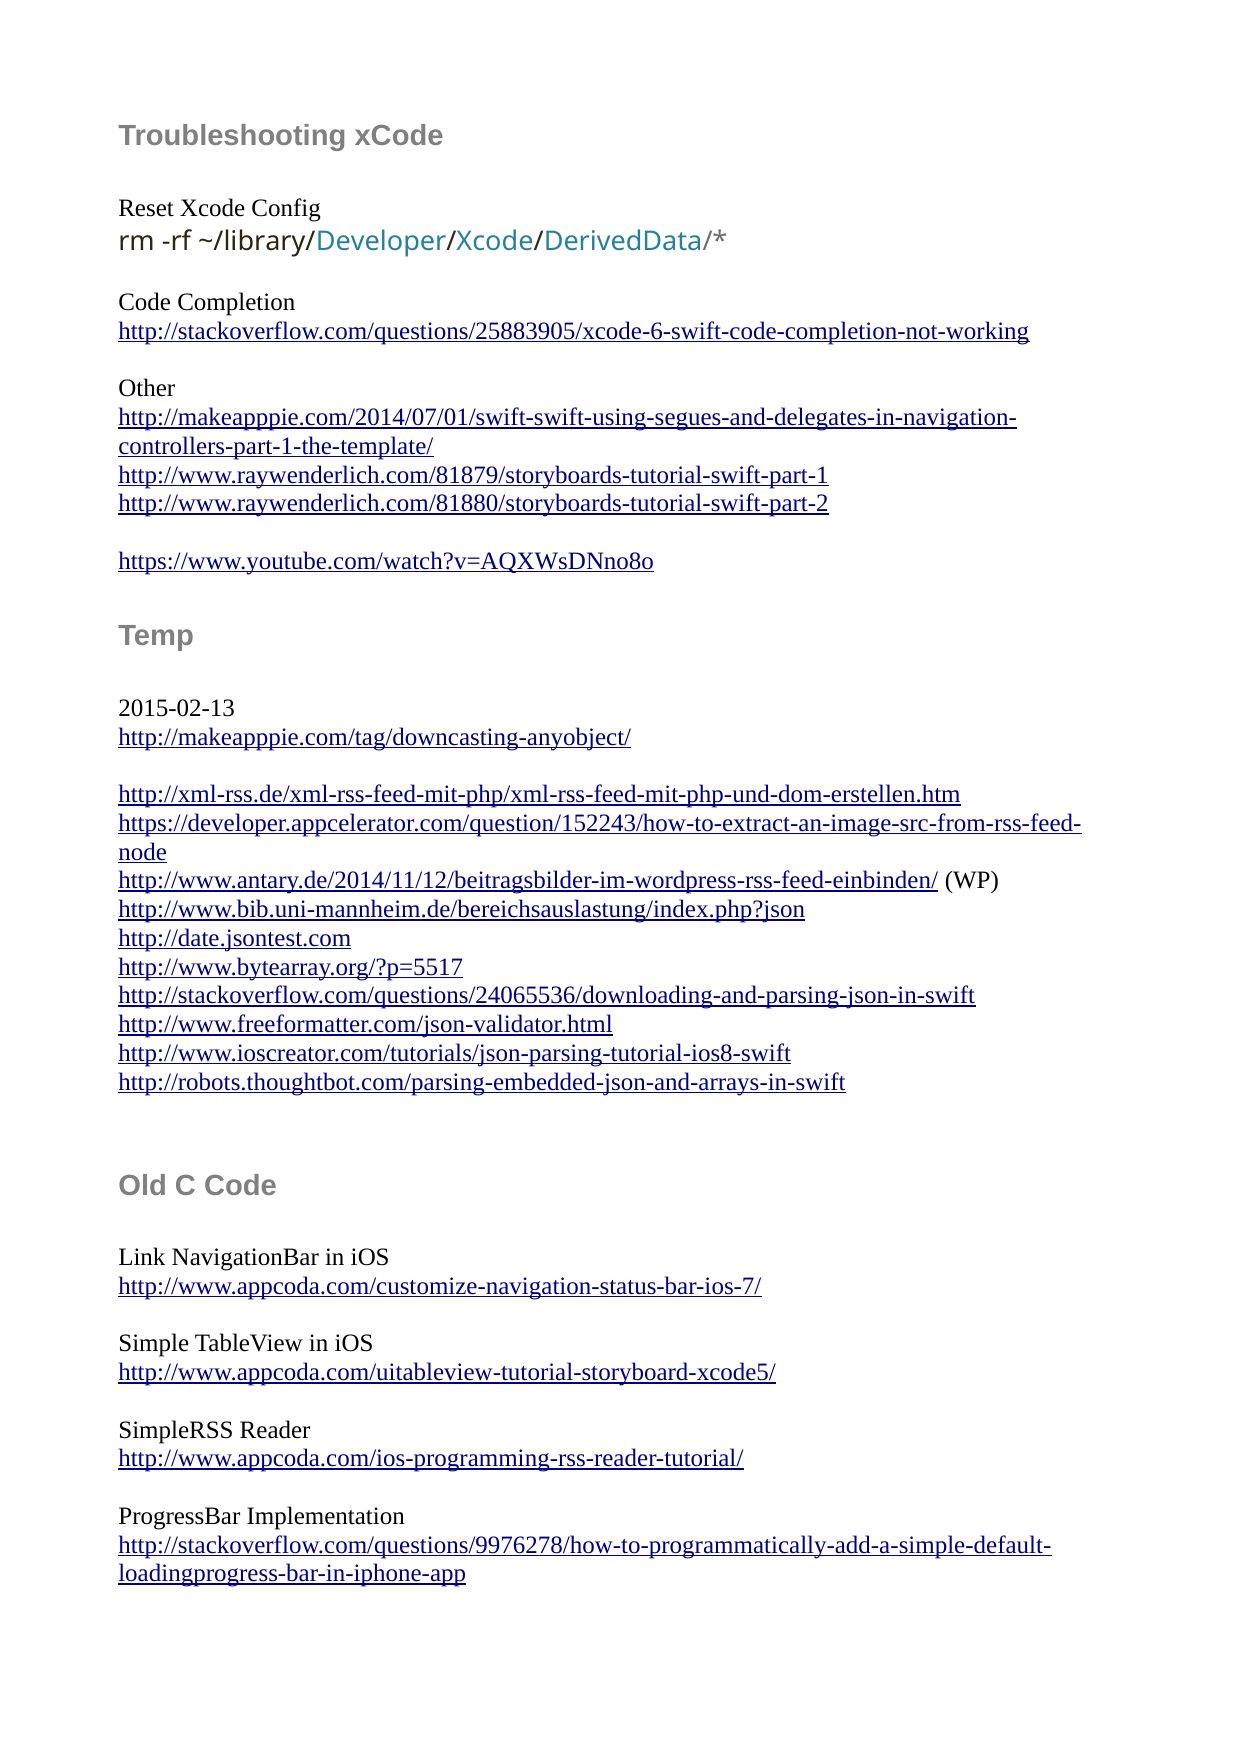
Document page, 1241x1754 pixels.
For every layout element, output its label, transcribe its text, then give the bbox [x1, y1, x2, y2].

text http://www.raywenderlich.com/81879/storyboards-tutorial-swift-part-1 [118, 460, 1122, 488]
text SimpleRSS Reader [118, 1415, 1122, 1443]
text http://stackoverflow.com/questions/9976278/how-to-programmatically-add-a-simple-default-loadingprogress-bar-in-iphone-app [118, 1530, 1122, 1587]
text 2015-02-13 [118, 693, 1122, 722]
text http://www.appcoda.com/customize-navigation-status-bar-ios-7/ [118, 1271, 1122, 1300]
text http://www.appcoda.com/ios-programming-rss-reader-tutorial/ [118, 1443, 1122, 1472]
text http://stackoverflow.com/questions/25883905/xcode-6-swift-code-completion-not-working [118, 316, 1122, 345]
text https://www.youtube.com/watch?v=AQXWsDNno8o [118, 546, 1122, 575]
text rm -rf ~/library/Developer/Xcode/DerivedData/* [118, 222, 1122, 258]
text http://makeapppie.com/tag/downcasting-anyobject/ [118, 722, 1122, 750]
text http://www.bytearray.org/?p=5517 [118, 952, 1122, 980]
text http://www.freeformatter.com/json-validator.html [118, 1009, 1122, 1038]
text Code Completion [118, 287, 1122, 316]
text http://stackoverflow.com/questions/24065536/downloading-and-parsing-json-in-swift [118, 980, 1122, 1009]
text Other [118, 373, 1122, 402]
text https://developer.appcelerator.com/question/152243/how-to-extract-an-image-src-from-rss-feed-node [118, 808, 1122, 865]
text http://www.antary.de/2014/11/12/beitragsbilder-im-wordpress-rss-feed-einbinden/ (WP) [118, 865, 1122, 894]
text http://www.raywenderlich.com/81880/storyboards-tutorial-swift-part-2 [118, 488, 1122, 517]
text http://date.jsontest.com [118, 923, 1122, 952]
text http://makeapppie.com/2014/07/01/swift-swift-using-segues-and-delegates-in-navigation-controllers-part-1-the-template/ [118, 402, 1122, 460]
text http://www.appcoda.com/uitableview-tutorial-storyboard-xcode5/ [118, 1357, 1122, 1386]
text Simple TableView in iOS [118, 1328, 1122, 1357]
text http://xml-rss.de/xml-rss-feed-mit-php/xml-rss-feed-mit-php-und-dom-erstellen.htm [118, 779, 1122, 808]
text Reset Xcode Config [118, 164, 1122, 222]
text http://robots.thoughtbot.com/parsing-embedded-json-and-arrays-in-swift [118, 1067, 1122, 1095]
subtitle Troubleshooting xCode [118, 118, 1122, 152]
text http://www.ioscreator.com/tutorials/json-parsing-tutorial-ios8-swift [118, 1038, 1122, 1067]
text Link NavigationBar in iOS [118, 1242, 1122, 1271]
subtitle Temp [118, 618, 1122, 652]
text http://www.bib.uni-mannheim.de/bereichsauslastung/index.php?json [118, 894, 1122, 923]
subtitle Old C Code [118, 1167, 1122, 1201]
text ProgressBar Implementation [118, 1501, 1122, 1530]
